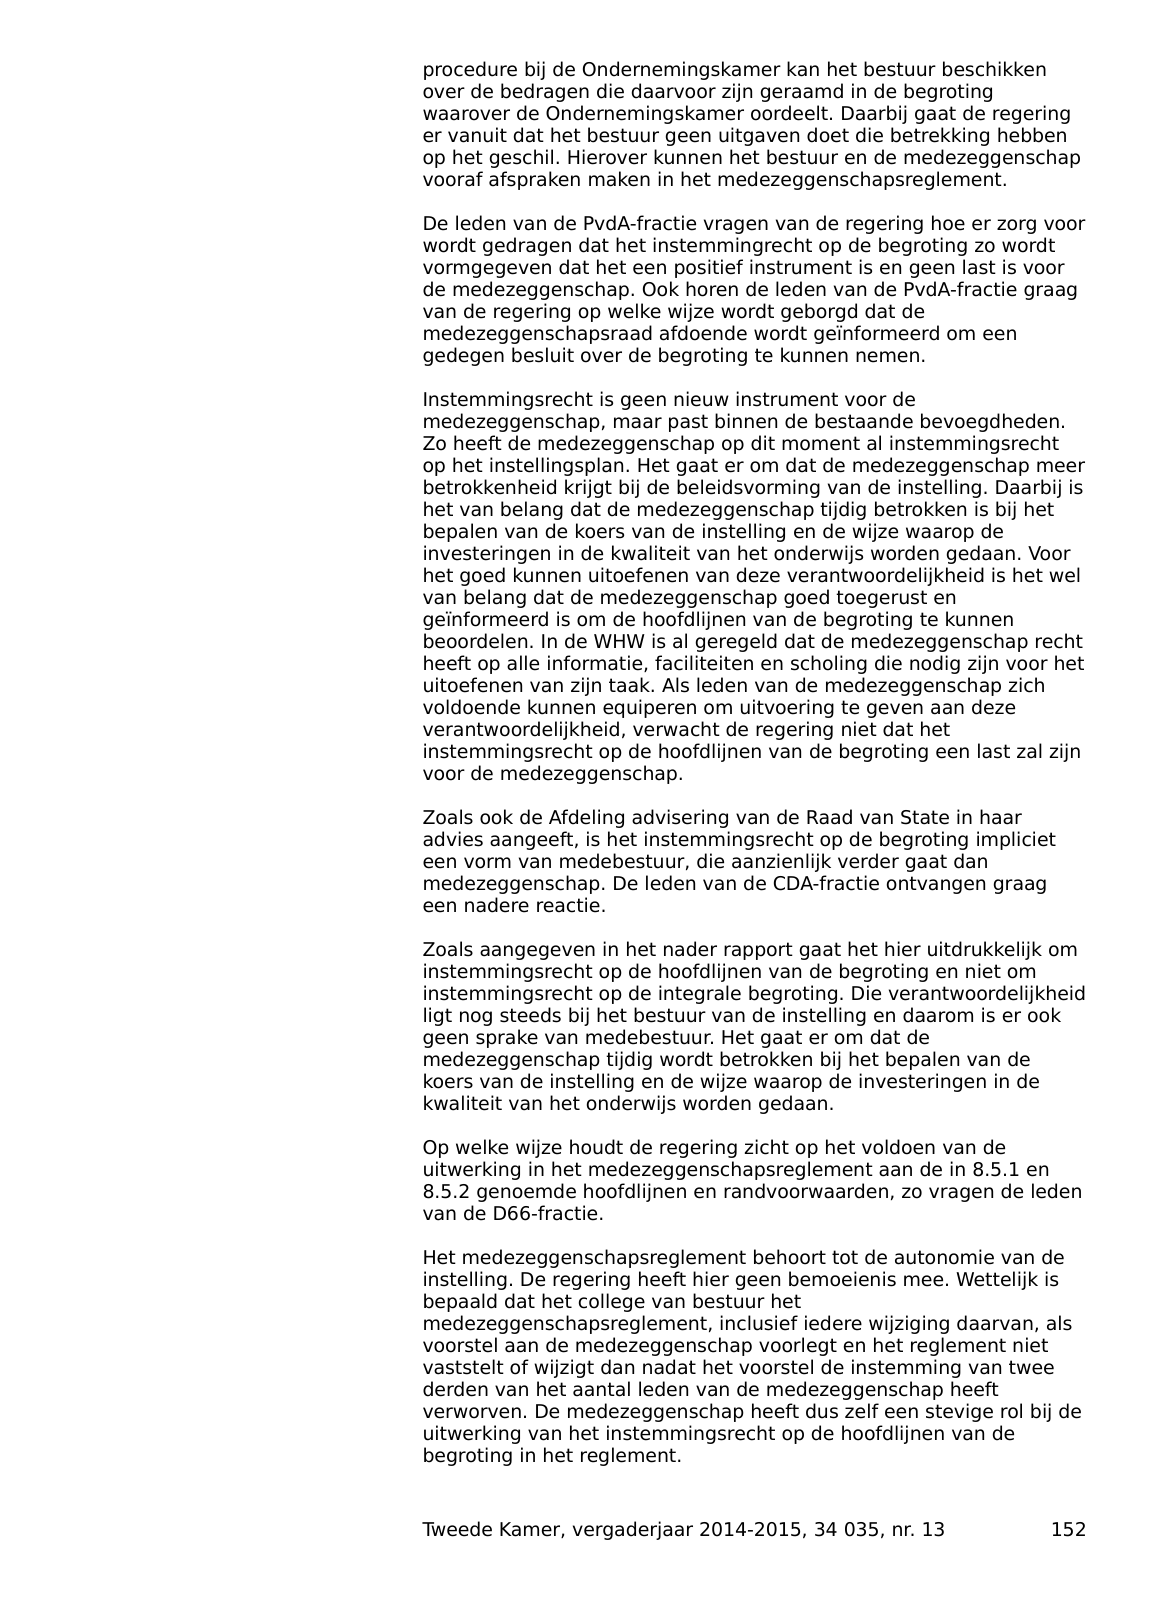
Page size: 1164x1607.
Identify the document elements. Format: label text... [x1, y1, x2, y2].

text De leden van de PvdA-fractie vragen van de regering hoe er zorg voor wordt gedragen dat het instemmingrecht op de begroting zo wordt vormgegeven dat het een positief instrument is en geen last is voor de medezeggenschap. Ook horen de leden van de PvdA-fractie graag van de regering op welke wijze wordt geborgd dat de medezeggenschapsraad afdoende wordt geïnformeerd om een gedegen besluit over de begroting te kunnen nemen. [422, 213, 1087, 367]
text Instemmingsrecht is geen nieuw instrument voor de medezeggenschap, maar past binnen de bestaande bevoegdheden. Zo heeft de medezeggenschap op dit moment al instemmingsrecht op het instellingsplan. Het gaat er om dat de medezeggenschap meer betrokkenheid krijgt bij de beleidsvorming van de instelling. Daarbij is het van belang dat de medezeggenschap tijdig betrokken is bij het bepalen van de koers van de instelling en de wijze waarop de investeringen in de kwaliteit van het onderwijs worden gedaan. Voor het goed kunnen uitoefenen van deze verantwoordelijkheid is het wel van belang dat de medezeggenschap goed toegerust en geïnformeerd is om de hoofdlijnen van de begroting te kunnen beoordelen. In de WHW is al geregeld dat de medezeggenschap recht heeft op alle informatie, faciliteiten en scholing die nodig zijn voor het uitoefenen van zijn taak. Als leden van de medezeggenschap zich voldoende kunnen equiperen om uitvoering te geven aan deze verantwoordelijkheid, verwacht de regering niet dat het instemmingsrecht op de hoofdlijnen van de begroting een last zal zijn voor de medezeggenschap. [422, 389, 1087, 785]
text Zoals aangegeven in het nader rapport gaat het hier uitdrukkelijk om instemmingsrecht op de hoofdlijnen van de begroting en niet om instemmingsrecht op de integrale begroting. Die verantwoordelijkheid ligt nog steeds bij het bestuur van de instelling en daarom is er ook geen sprake van medebestuur. Het gaat er om dat de medezeggenschap tijdig wordt betrokken bij het bepalen van de koers van de instelling en de wijze waarop de investeringen in de kwaliteit van het onderwijs worden gedaan. [422, 939, 1087, 1115]
text procedure bij de Ondernemingskamer kan het bestuur beschikken over de bedragen die daarvoor zijn geraamd in de begroting waarover de Ondernemingskamer oordeelt. Daarbij gaat de regering er vanuit dat het bestuur geen uitgaven doet die betrekking hebben op het geschil. Hierover kunnen het bestuur en de medezeggenschap vooraf afspraken maken in het medezeggenschapsreglement. [422, 59, 1087, 191]
text Zoals ook de Afdeling advisering van de Raad van State in haar advies aangeeft, is het instemmingsrecht op de begroting impliciet een vorm van medebestuur, die aanzienlijk verder gaat dan medezeggenschap. De leden van de CDA-fractie ontvangen graag een nadere reactie. [422, 807, 1087, 917]
text Op welke wijze houdt de regering zicht op het voldoen van de uitwerking in het medezeggenschapsreglement aan de in 8.5.1 en 8.5.2 genoemde hoofdlijnen en randvoorwaarden, zo vragen de leden van de D66-fractie. [422, 1137, 1087, 1225]
text Het medezeggenschapsreglement behoort tot de autonomie van de instelling. De regering heeft hier geen bemoeienis mee. Wettelijk is bepaald dat het college van bestuur het medezeggenschapsreglement, inclusief iedere wijziging daarvan, als voorstel aan de medezeggenschap voorlegt en het reglement niet vaststelt of wijzigt dan nadat het voorstel de instemming van twee derden van het aantal leden van de medezeggenschap heeft verworven. De medezeggenschap heeft dus zelf een stevige rol bij de uitwerking van het instemmingsrecht op de hoofdlijnen van de begroting in het reglement. [422, 1247, 1087, 1467]
